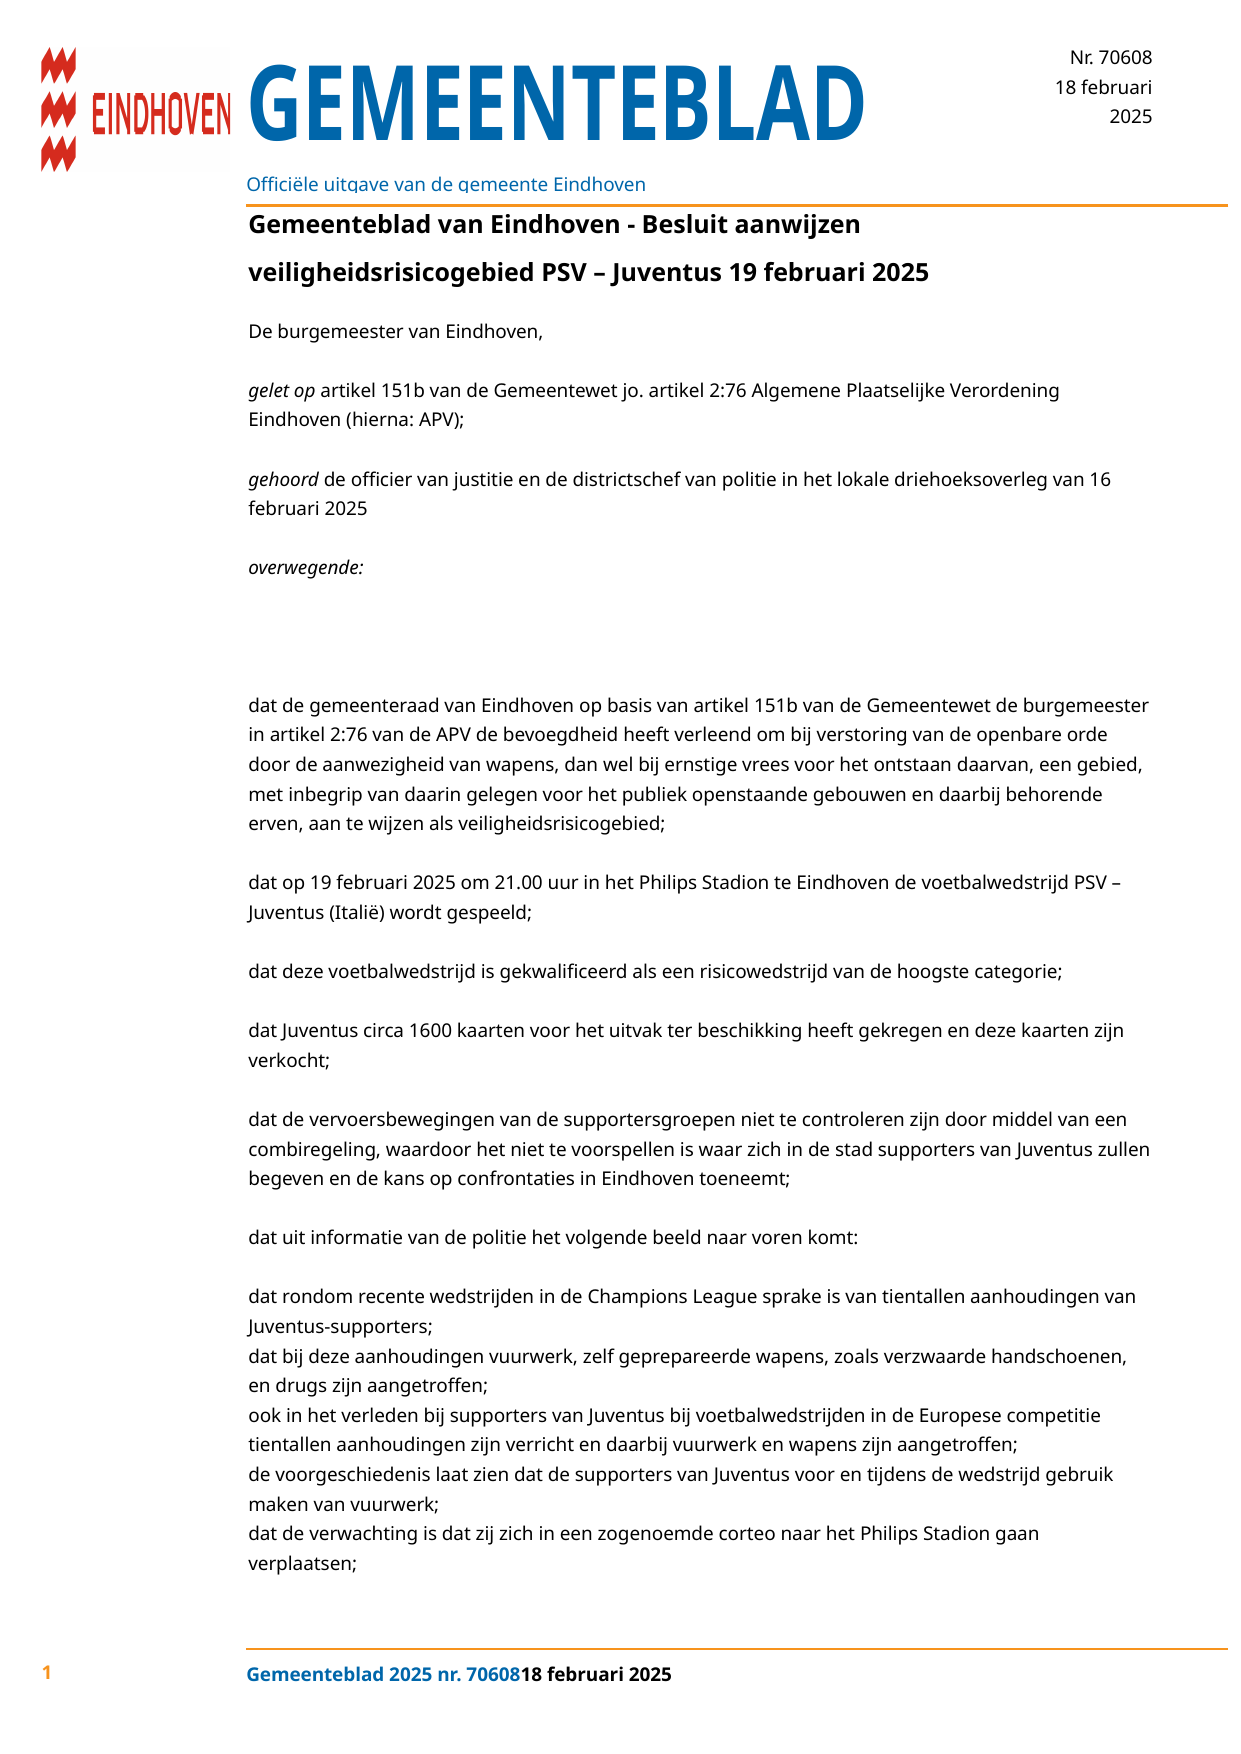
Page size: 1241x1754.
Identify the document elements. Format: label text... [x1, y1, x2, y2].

text dat uit informatie van de politie het volgende beeld naar voren komt: [248, 1224, 1152, 1250]
text Gemeenteblad van Eindhoven - Besluit aanwijzen veiligheidsrisicogebied PSV – Juventus 19 februari 2025 [248, 207, 1152, 288]
text De burgemeester van Eindhoven, [248, 318, 1152, 344]
text begeven en de kans op confrontaties in Eindhoven toeneemt; [248, 1165, 1152, 1191]
text dat de gemeenteraad van Eindhoven op basis van artikel 151b van de Gemeentewet de burgemeester in artikel 2:76 van de APV de bevoegdheid heeft verleend om bij verstoring van de openbare orde door de aanwezigheid van wapens, dan wel bij ernstige vrees voor het ontstaan daarvan, een gebied, met inbegrip van daarin gelegen voor het publiek openstaande gebouwen en daarbij behorende erven, aan te wijzen als veiligheidsrisicogebied; [248, 692, 1152, 836]
text gehoord de officier van justitie en de districtschef van politie in het lokale driehoeksoverleg van 16 februari 2025 [248, 466, 1152, 521]
text ook in het verleden bij supporters van Juventus bij voetbalwedstrijden in de Europese competitie tientallen aanhoudingen zijn verricht en daarbij vuurwerk en wapens zijn aangetroffen; [248, 1402, 1152, 1457]
picture [41, 47, 231, 172]
text dat bij deze aanhoudingen vuurwerk, zelf geprepareerde wapens, zoals verzwaarde handschoenen, en drugs zijn aangetroffen; [248, 1343, 1152, 1398]
text de voorgeschiedenis laat zien dat de supporters van Juventus voor en tijdens de wedstrijd gebruik maken van vuurwerk; [248, 1461, 1152, 1517]
table_header [248, 634, 1152, 659]
text gelet op artikel 151b van de Gemeentewet jo. artikel 2:76 Algemene Plaatselijke Verordening Eindhoven (hierna: APV); [248, 377, 1152, 432]
text dat de verwachting is dat zij zich in een zogenoemde corteo naar het Philips Stadion gaan verplaatsen; [248, 1520, 1152, 1576]
text dat Juventus circa 1600 kaarten voor het uitvak ter beschikking heeft gekregen en deze kaarten zijn verkocht; [248, 1017, 1152, 1073]
text dat op 19 februari 2025 om 21.00 uur in het Philips Stadion te Eindhoven de voetbalwedstrijd PSV – Juventus (Italië) wordt gespeeld; [248, 869, 1152, 925]
text dat de vervoersbewegingen van de supportersgroepen niet te controleren zijn door middel van een combiregeling, waardoor het niet te voorspellen is waar zich in de stad supporters van Juventus zullen [248, 1106, 1152, 1162]
text dat deze voetbalwedstrijd is gekwalificeerd als een risicowedstrijd van de hoogste categorie; [248, 958, 1152, 984]
text dat rondom recente wedstrijden in de Champions League sprake is van tientallen aanhoudingen van Juventus-supporters; [248, 1284, 1152, 1339]
text overwegende: [248, 554, 1152, 580]
